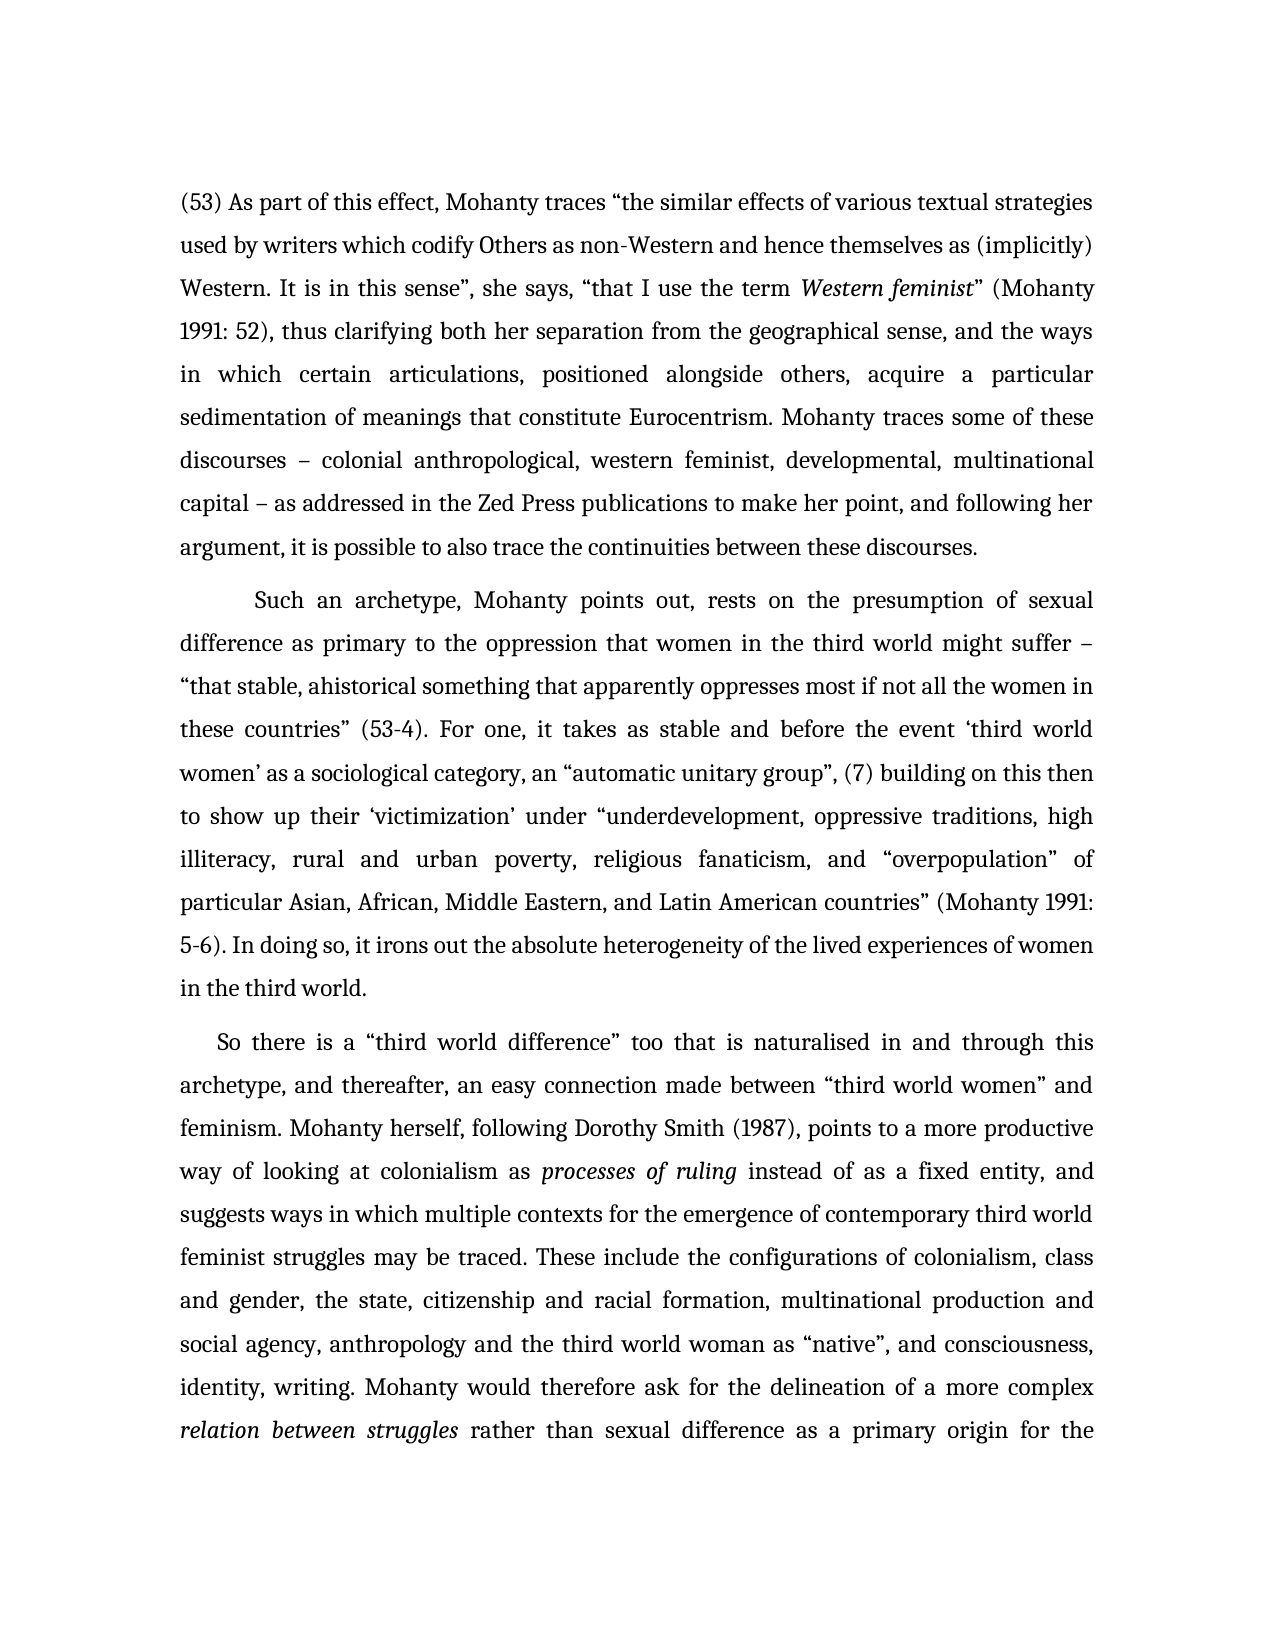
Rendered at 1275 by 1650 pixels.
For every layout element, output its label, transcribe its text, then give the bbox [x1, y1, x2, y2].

text (53) As part of this effect, Mohanty traces “the similar effects of various textual strategies used by writers which codify Others as non-Western and hence themselves as (implicitly) Western. It is in this sense”, she says, “that I use the term Western feminist” (Mohanty 1991: 52), thus clarifying both her separation from the geographical sense, and the ways in which certain articulations, positioned alongside others, acquire a particular sedimentation of meanings that constitute Eurocentrism. Mohanty traces some of these discourses – colonial anthropological, western feminist, developmental, multinational capital – as addressed in the Zed Press publications to make her point, and following her argument, it is possible to also trace the continuities between these discourses. [180, 187, 1095, 561]
text Such an archetype, Mohanty points out, rests on the presumption of sexual difference as primary to the oppression that women in the third world might suffer – “that stable, ahistorical something that apparently oppresses most if not all the women in these countries” (53-4). For one, it takes as stable and before the event ‘third world women’ as a sociological category, an “automatic unitary group”, (7) building on this then to show up their ‘victimization’ under “underdevelopment, oppressive traditions, high illiteracy, rural and urban poverty, religious fanaticism, and “overpopulation” of particular Asian, African, Middle Eastern, and Latin American countries” (Mohanty 1991: 5-6). In doing so, it irons out the absolute heterogeneity of the lived experiences of women in the third world. [180, 586, 1095, 1003]
text So there is a “third world difference” too that is naturalised in and through this archetype, and thereafter, an easy connection made between “third world women” and feminism. Mohanty herself, following Dorothy Smith (1987), points to a more productive way of looking at colonialism as processes of ruling instead of as a fixed entity, and suggests ways in which multiple contexts for the emergence of contemporary third world feminist struggles may be traced. These include the configurations of colonialism, class and gender, the state, citizenship and racial formation, multinational production and social agency, anthropology and the third world woman as “native”, and consciousness, identity, writing. Mohanty would therefore ask for the delineation of a more complex relation between struggles rather than sexual difference as a primary origin for the [180, 1028, 1095, 1444]
